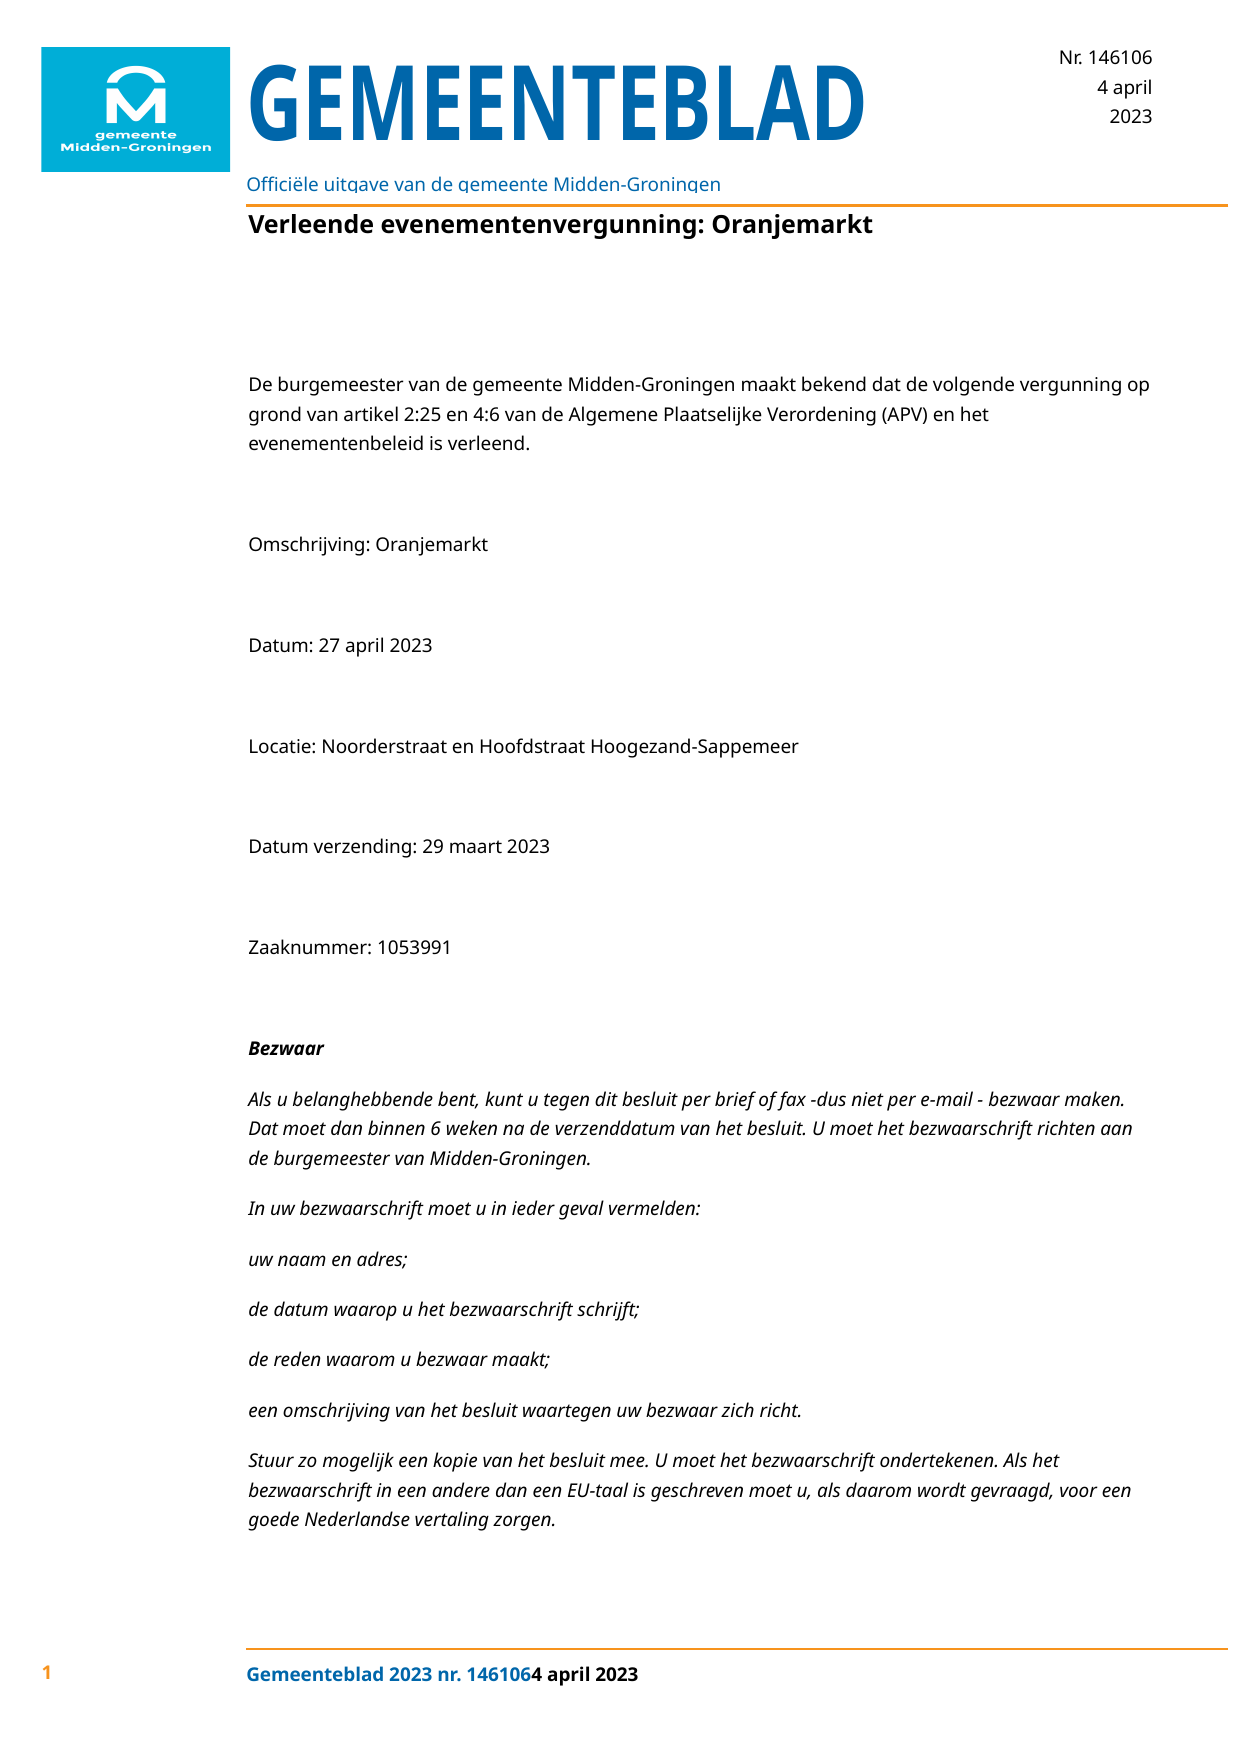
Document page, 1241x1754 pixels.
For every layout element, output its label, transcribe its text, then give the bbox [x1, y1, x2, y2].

text Verleende evenementenvergunning: Oranjemarkt [248, 207, 1152, 241]
text Omschrijving: Oranjemarkt [248, 531, 1152, 557]
text de datum waarop u het bezwaarschrift schrijft; [248, 1296, 1152, 1322]
picture [107, 89, 165, 122]
picture [108, 66, 164, 82]
text Datum verzending: 29 maart 2023 [248, 834, 1152, 859]
text De burgemeester van de gemeente Midden-Groningen maakt bekend dat de volgende vergunning op grond van artikel 2:25 en 4:6 van de Algemene Plaatselijke Verordening (APV) en het evenementenbeleid is verleend. [248, 371, 1152, 456]
text Stuur zo mogelijk een kopie van het besluit mee. U moet het bezwaarschrift ondertekenen. Als het bezwaarschrift in een andere dan een EU-taal is geschreven moet u, als daarom wordt gevraagd, voor een goede Nederlandse vertaling zorgen. [248, 1447, 1152, 1532]
text Bezwaar [248, 1035, 1152, 1061]
text Zaaknummer: 1053991 [248, 934, 1152, 960]
text een omschrijving van het besluit waartegen uw bezwaar zich richt. [248, 1397, 1152, 1423]
text Als u belanghebbende bent, kunt u tegen dit besluit per brief of fax -dus niet per e-mail - bezwaar maken. Dat moet dan binnen 6 weken na de verzenddatum van het besluit. U moet het bezwaarschrift richten aan de burgemeester van Midden-Groningen. [248, 1086, 1152, 1171]
text Locatie: Noorderstraat en Hoofdstraat Hoogezand-Sappemeer [248, 733, 1152, 758]
text In uw bezwaarschrift moet u in ieder geval vermelden: [248, 1195, 1152, 1221]
picture [184, 146, 190, 153]
text de reden waarom u bezwaar maakt; [248, 1347, 1152, 1372]
text Datum: 27 april 2023 [248, 632, 1152, 658]
text uw naam en adres; [248, 1246, 1152, 1271]
